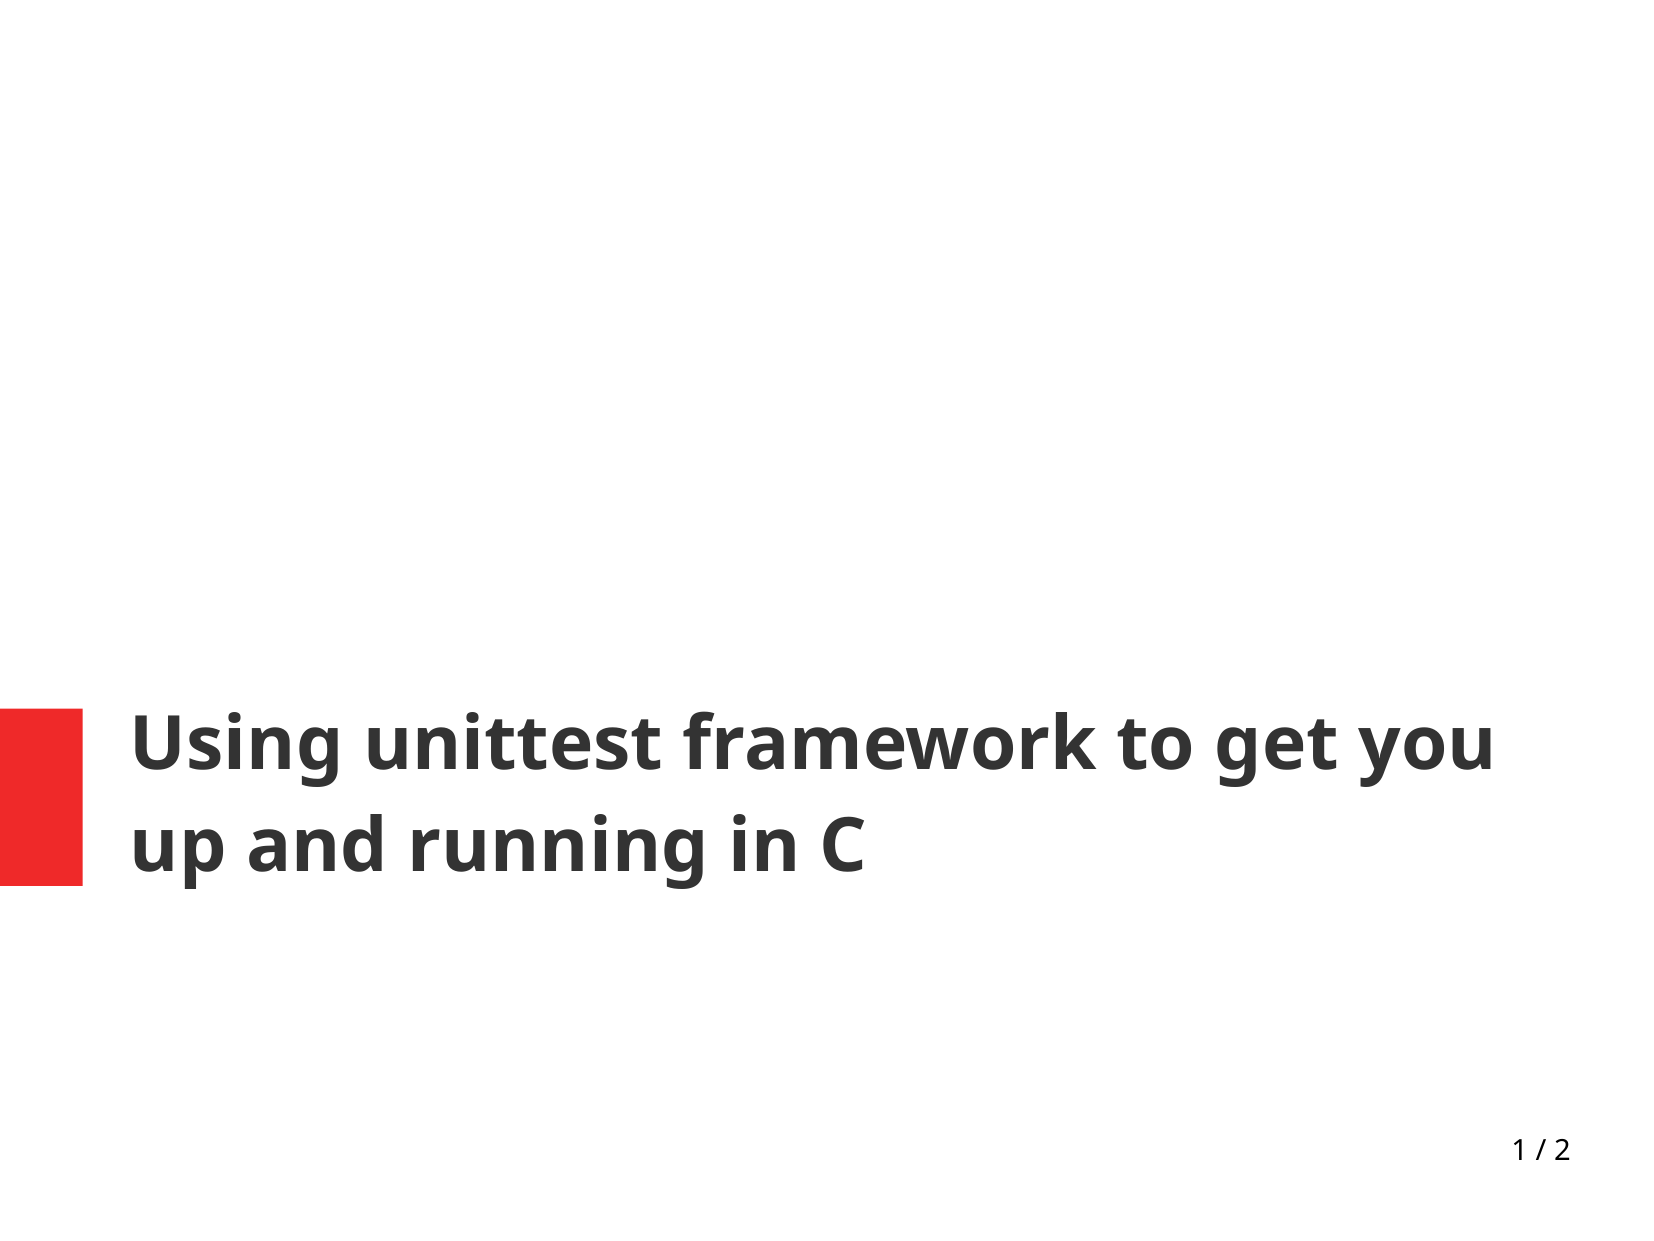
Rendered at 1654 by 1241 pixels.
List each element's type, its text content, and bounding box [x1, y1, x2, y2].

title Using unittest framework to get you up and running in C [129, 655, 1536, 928]
